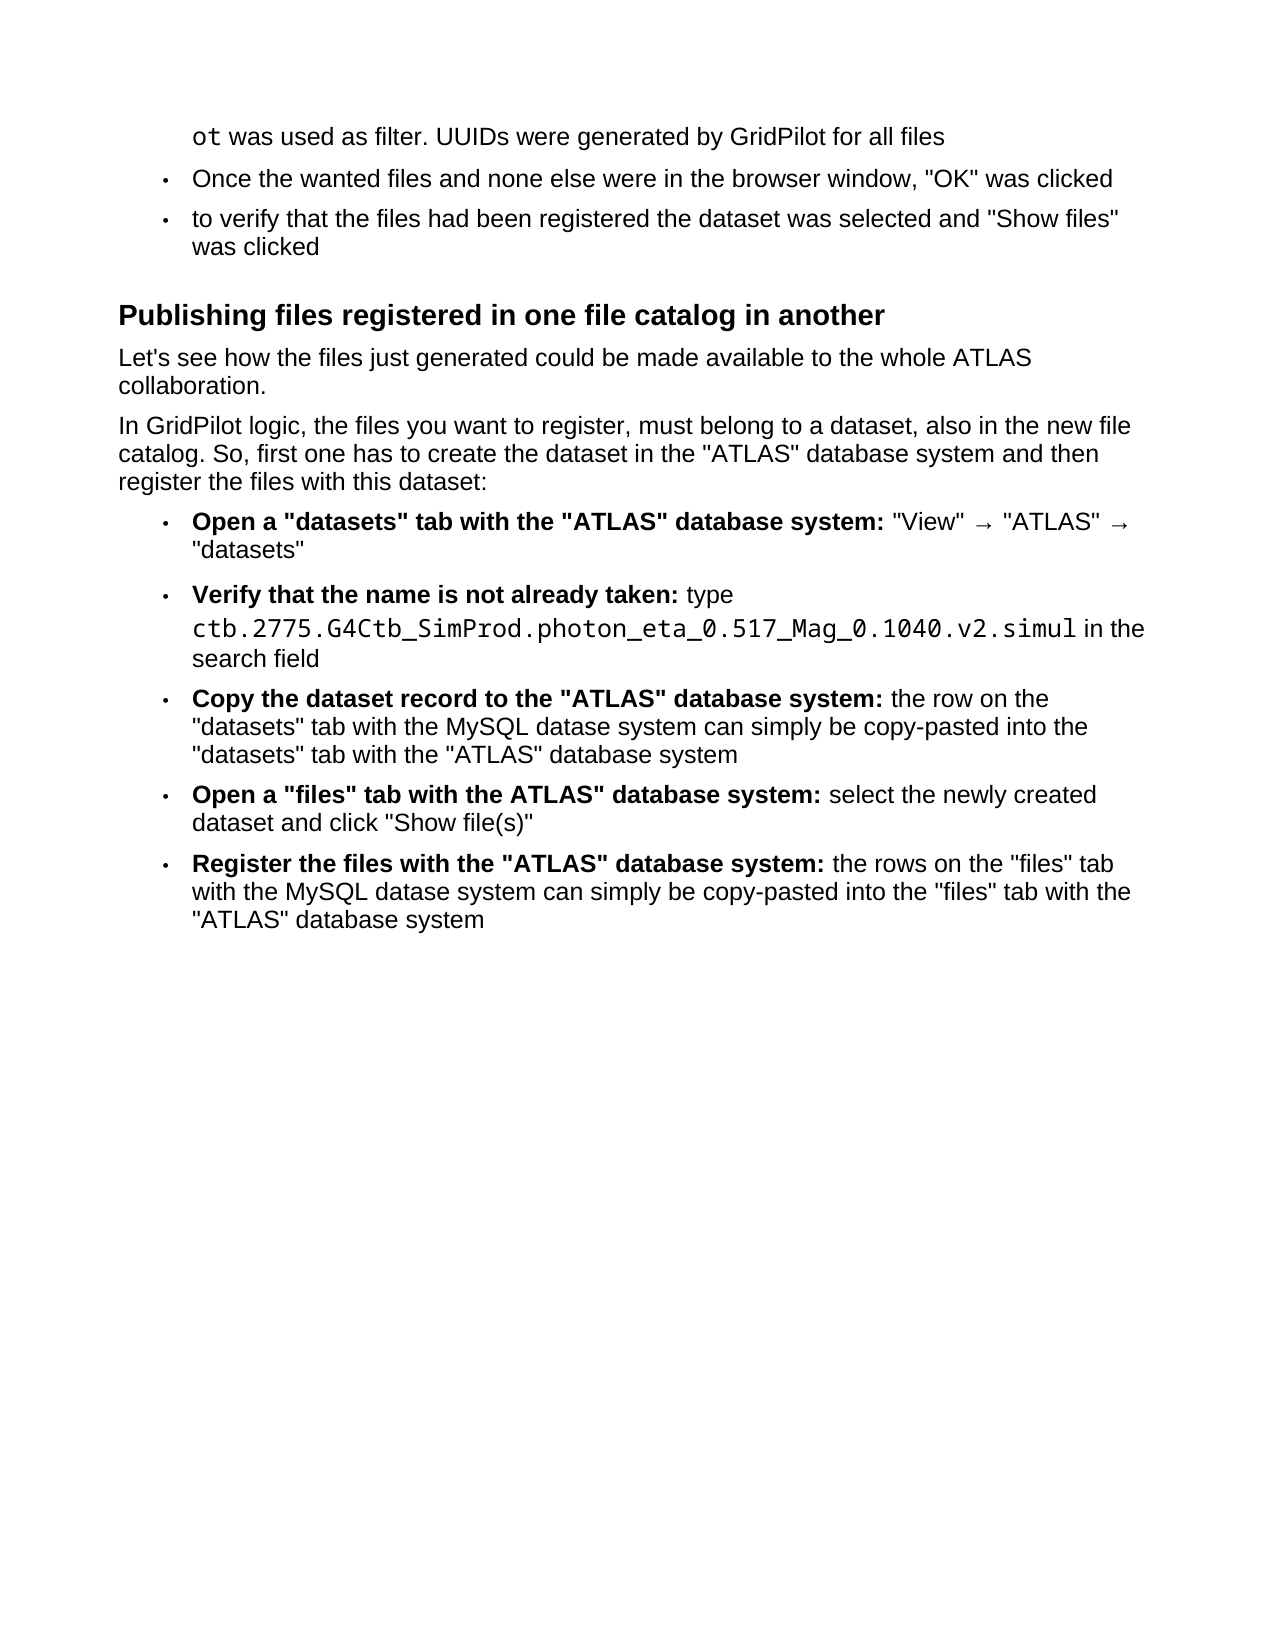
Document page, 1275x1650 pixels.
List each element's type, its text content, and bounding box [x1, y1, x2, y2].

text In GridPilot logic, the files you want to register, must belong to a dataset, also in the new file catalog. So, first one has to create the dataset in the "ATLAS" database system and then register the files with this dataset: [118, 412, 1157, 496]
list Copy the dataset record to the "ATLAS" database system: the row on the "datasets" tab with the MySQL datase system can simply be copy-pasted into the "datasets" tab with the "ATLAS" database system [162, 685, 1157, 769]
list ot was used as filter. UUIDs were generated by GridPilot for all files [162, 118, 1157, 152]
list Open a "datasets" tab with the "ATLAS" database system: "View" → "ATLAS" → "datasets" [162, 508, 1157, 564]
list Once the wanted files and none else were in the browser window, "OK" was clicked [162, 165, 1157, 193]
text Let's see how the files just generated could be made available to the whole ATLAS collaboration. [118, 343, 1157, 399]
list Verify that the name is not already taken: type ctb.2775.G4Ctb_SimProd.photon_eta_0.517_Mag_0.1040.v2.simul in the search field [162, 576, 1157, 672]
list to verify that the files had been registered the dataset was selected and "Show files" was clicked [162, 205, 1157, 261]
list Register the files with the "ATLAS" database system: the rows on the "files" tab with the MySQL datase system can simply be copy-pasted into the "files" tab with the "ATLAS" database system [162, 849, 1157, 933]
list Open a "files" tab with the ATLAS" database system: select the newly created dataset and click "Show file(s)" [162, 781, 1157, 837]
subtitle Publishing files registered in one file catalog in another [118, 298, 1157, 331]
